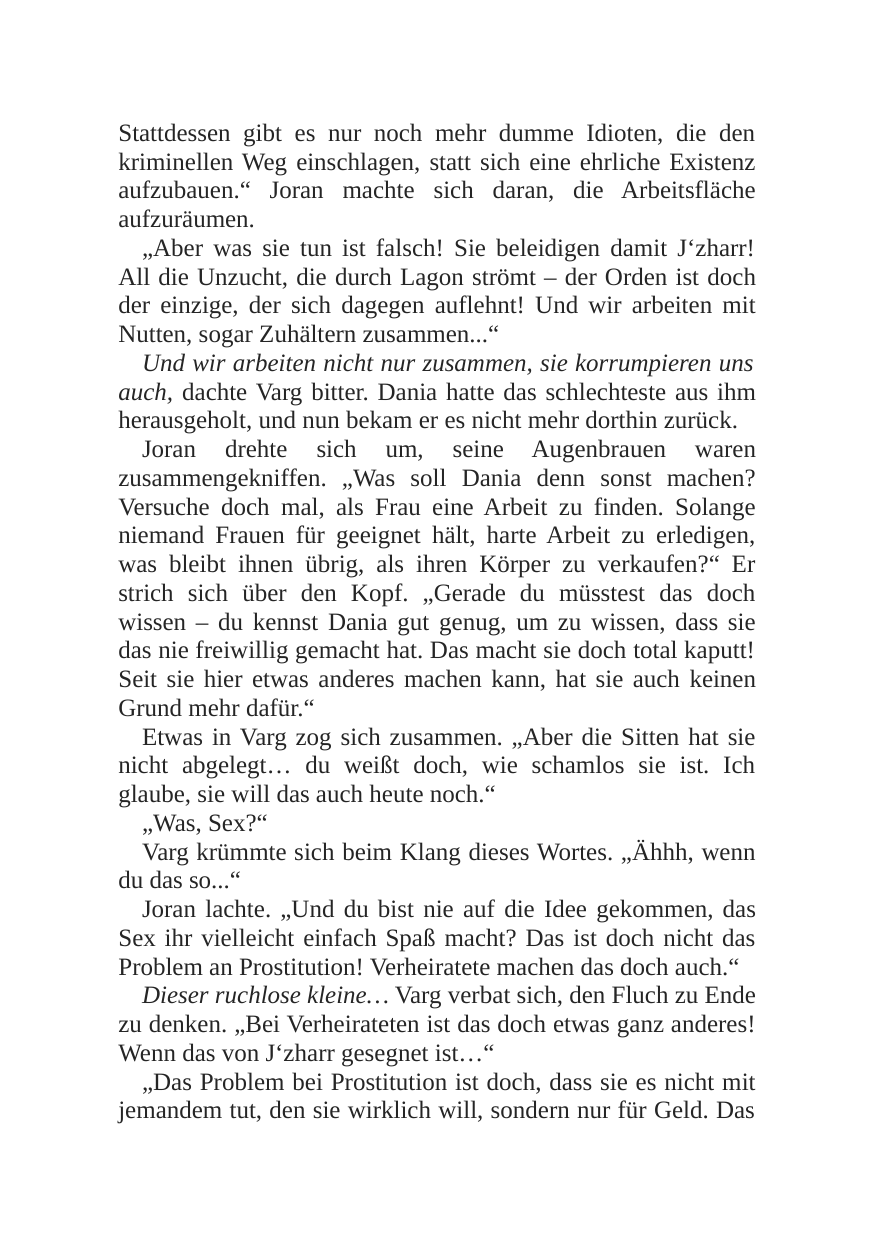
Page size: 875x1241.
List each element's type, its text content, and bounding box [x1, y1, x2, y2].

text Und wir arbeiten nicht nur zusammen, sie korrumpieren uns auch, dachte Varg bitter. Dania hatte das schlechteste aus ihm herausgeholt, und nun bekam er es nicht mehr dorthin zurück. [118, 348, 756, 434]
text Stattdessen gibt es nur noch mehr dumme Idioten, die den kriminellen Weg einschlagen, statt sich eine ehrliche Existenz aufzubauen.“ Joran machte sich daran, die Arbeitsfläche aufzuräumen. [118, 118, 756, 233]
text „Was, Sex?“ [118, 808, 756, 837]
text Joran drehte sich um, seine Augenbrauen waren zusammengekniffen. „Was soll Dania denn sonst machen? Versuche doch mal, als Frau eine Arbeit zu finden. Solange niemand Frauen für geeignet hält, harte Arbeit zu erledigen, was bleibt ihnen übrig, als ihren Körper zu verkaufen?“ Er strich sich über den Kopf. „Gerade du müsstest das doch wissen – du kennst Dania gut genug, um zu wissen, dass sie das nie freiwillig gemacht hat. Das macht sie doch total kaputt! Seit sie hier etwas anderes machen kann, hat sie auch keinen Grund mehr dafür.“ [118, 434, 756, 722]
text Dieser ruchlose kleine… Varg verbat sich, den Fluch zu Ende zu denken. „Bei Verheirateten ist das doch etwas ganz anderes! Wenn das von J‘zharr gesegnet ist…“ [118, 981, 756, 1067]
text „Aber was sie tun ist falsch! Sie beleidigen damit J‘zharr! All die Unzucht, die durch Lagon strömt – der Orden ist doch der einzige, der sich dagegen auflehnt! Und wir arbeiten mit Nutten, sogar Zuhältern zusammen...“ [118, 233, 756, 348]
text Etwas in Varg zog sich zusammen. „Aber die Sitten hat sie nicht abgelegt… du weißt doch, wie schamlos sie ist. Ich glaube, sie will das auch heute noch.“ [118, 722, 756, 808]
text Varg krümmte sich beim Klang dieses Wortes. „Ähhh, wenn du das so...“ [118, 837, 756, 894]
text „Das Problem bei Prostitution ist doch, dass sie es nicht mit jemandem tut, den sie wirklich will, sondern nur für Geld. Das [118, 1067, 756, 1124]
text Joran lachte. „Und du bist nie auf die Idee gekommen, das Sex ihr vielleicht einfach Spaß macht? Das ist doch nicht das Problem an Prostitution! Verheiratete machen das doch auch.“ [118, 894, 756, 981]
